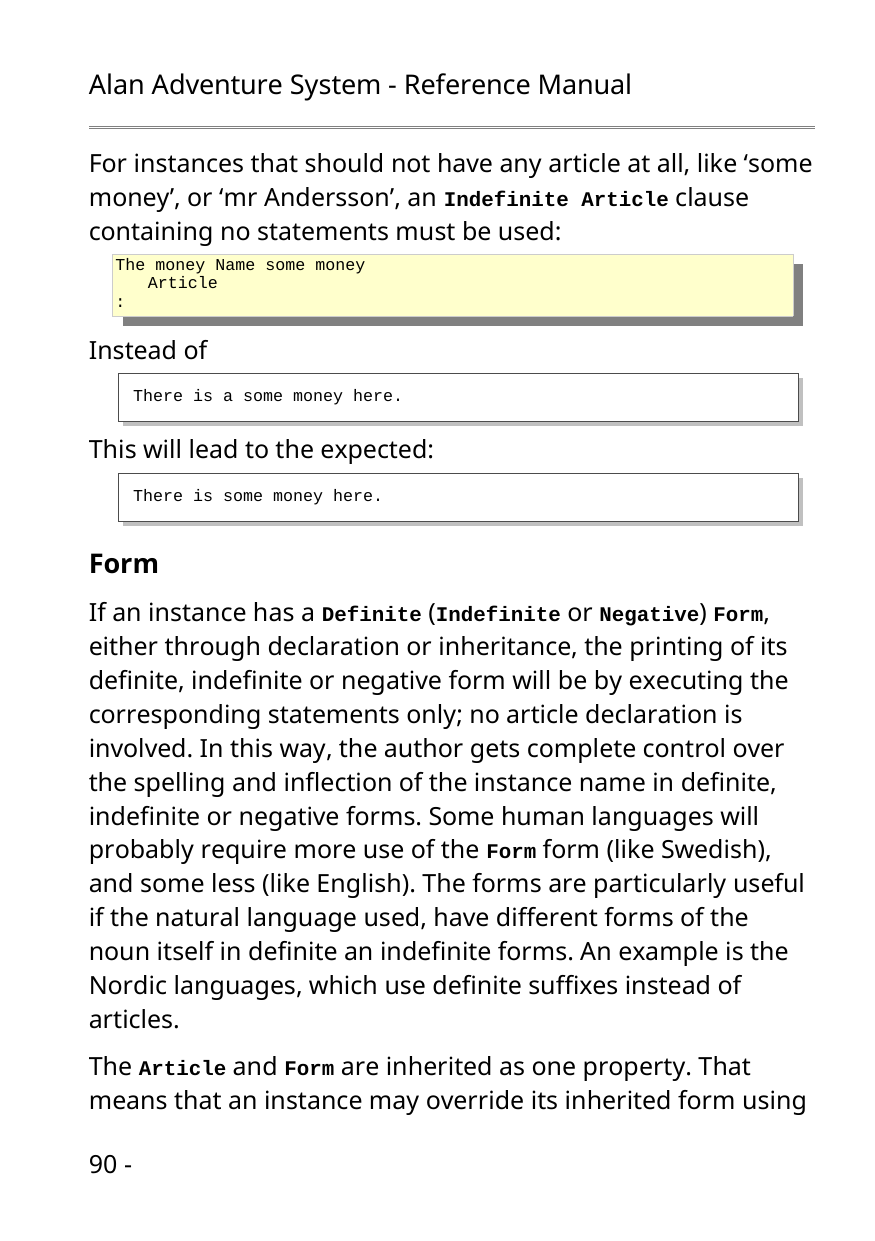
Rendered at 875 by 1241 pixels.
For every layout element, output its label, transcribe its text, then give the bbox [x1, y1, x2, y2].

text There is a some money here. [119, 374, 798, 421]
text If an instance has a Definite (Indefinite or Negative) Form, either through declaration or inheritance, the printing of its definite, indefinite or negative form will be by executing the corresponding statements only; no article declaration is involved. In this way, the author gets complete control over the spelling and inflection of the instance name in definite, indefinite or negative forms. Some human languages will probably require more use of the Form form (like Swedish), and some less (like English). The forms are particularly useful if the natural language used, have different forms of the noun itself in definite an indefinite forms. An example is the Nordic languages, which use definite suffixes instead of articles. [88, 595, 815, 1036]
subtitle Form [88, 545, 815, 582]
text Instead of [88, 333, 815, 367]
text This will lead to the expected: [88, 432, 815, 466]
text For instances that should not have any article at all, like ‘some money’, or ‘mr Andersson’, an Indefinite Article clause containing no statements must be used: [88, 146, 815, 247]
text The money Name some money Article : [113, 255, 793, 316]
text There is some money here. [119, 474, 798, 521]
text The Article and Form are inherited as one property. That means that an instance may override its inherited form using [88, 1049, 815, 1117]
